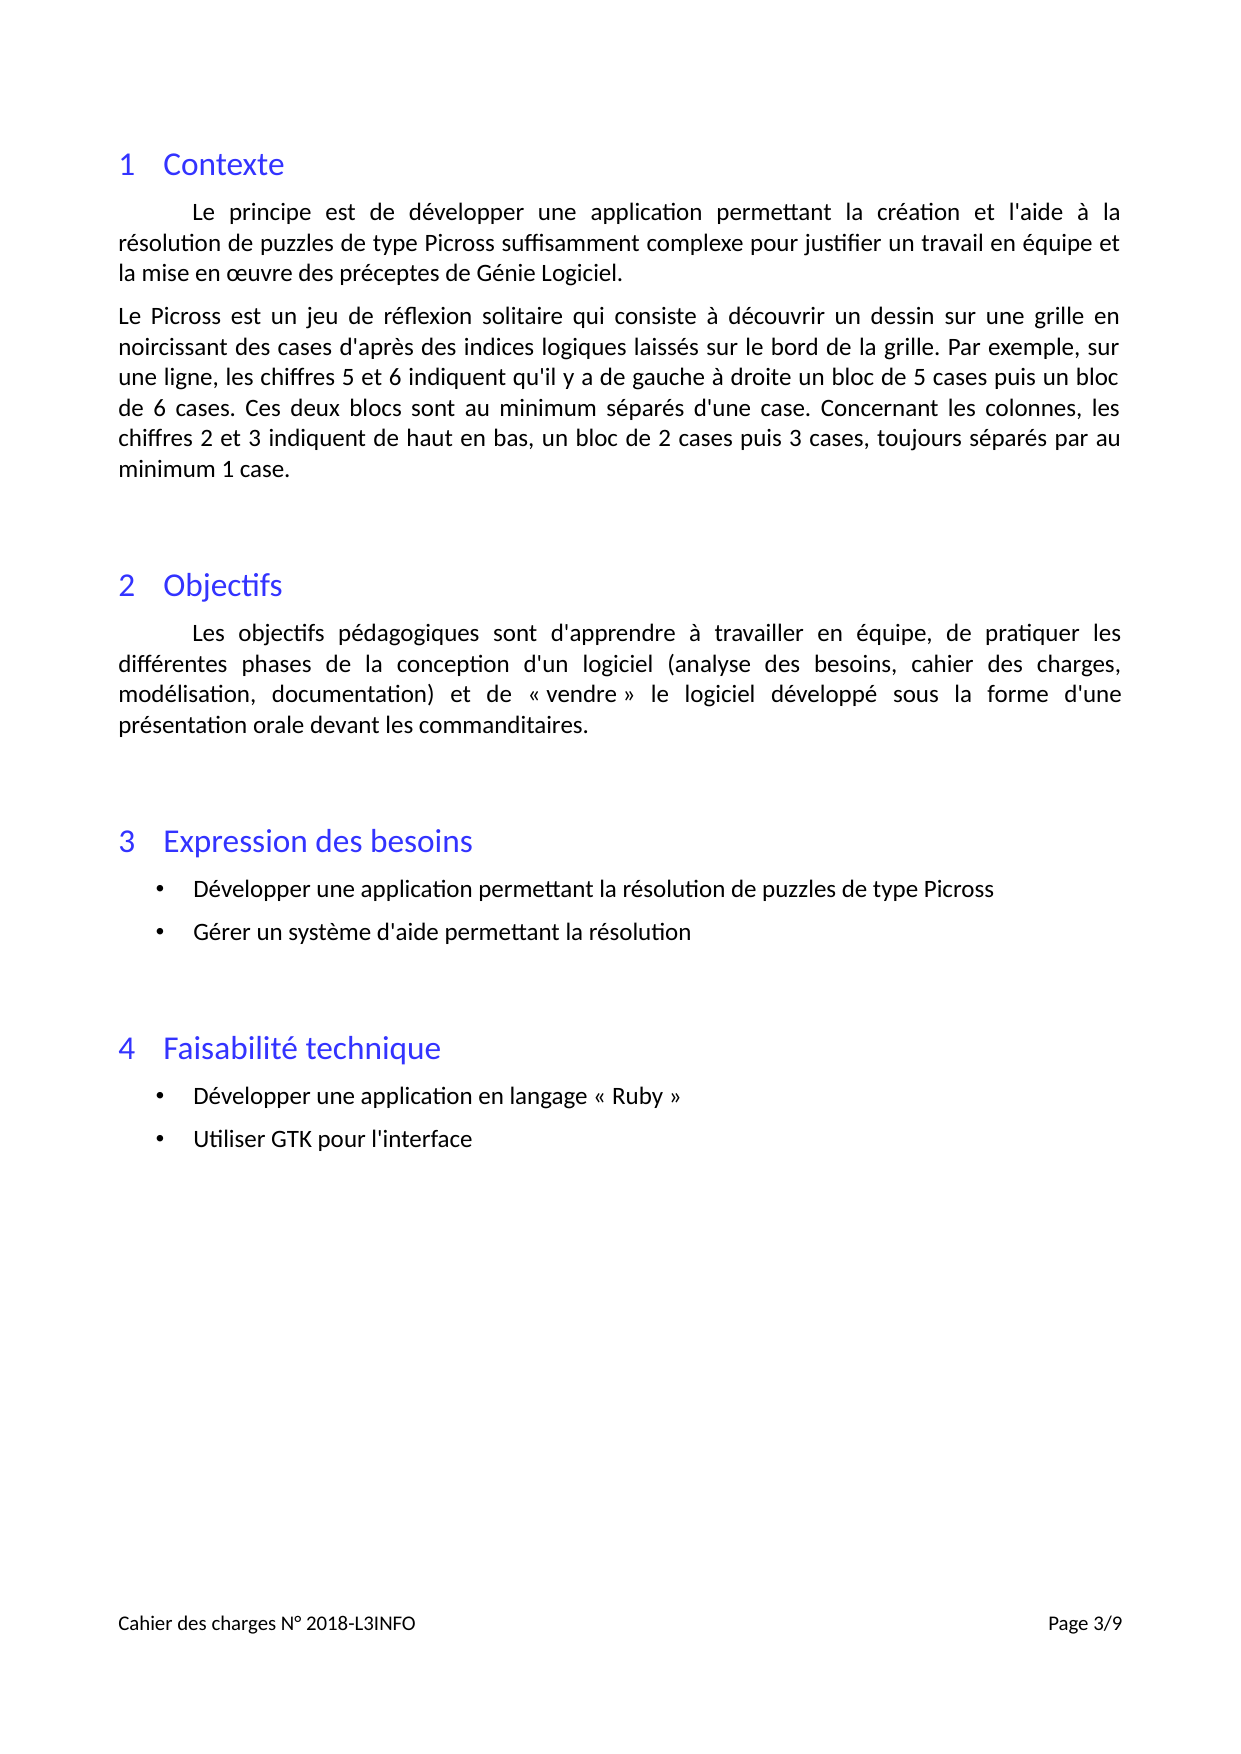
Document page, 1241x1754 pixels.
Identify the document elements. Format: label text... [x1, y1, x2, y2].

text Le Picross est un jeu de réflexion solitaire qui consiste à découvrir un dessin sur une grille en noircissant des cases d'après des indices logiques laissés sur le bord de la grille. Par exemple, sur une ligne, les chiffres 5 et 6 indiquent qu'il y a de gauche à droite un bloc de 5 cases puis un bloc de 6 cases. Ces deux blocs sont au minimum séparés d'une case. Concernant les colonnes, les chiffres 2 et 3 indiquent de haut en bas, un bloc de 2 cases puis 3 cases, toujours séparés par au minimum 1 case. [118, 300, 1122, 483]
subtitle Faisabilité technique [118, 1027, 1122, 1068]
list Développer une application en langage « Ruby » [156, 1080, 1122, 1111]
list Utiliser GTK pour l'interface [156, 1123, 1122, 1154]
subtitle Expression des besoins [118, 820, 1122, 861]
list Gérer un système d'aide permettant la résolution [156, 916, 1122, 947]
subtitle Objectifs [118, 564, 1122, 605]
text Les objectifs pédagogiques sont d'apprendre à travailler en équipe, de pratiquer les différentes phases de la conception d'un logiciel (analyse des besoins, cahier des charges, modélisation, documentation) et de « vendre » le logiciel développé sous la forme d'une présentation orale devant les commanditaires. [118, 617, 1122, 739]
list Développer une application permettant la résolution de puzzles de type Picross [156, 873, 1122, 904]
subtitle Contexte [118, 143, 1122, 184]
text Le principe est de développer une application permettant la création et l'aide à la résolution de puzzles de type Picross suffisamment complexe pour justifier un travail en équipe et la mise en œuvre des préceptes de Génie Logiciel. [118, 196, 1122, 288]
